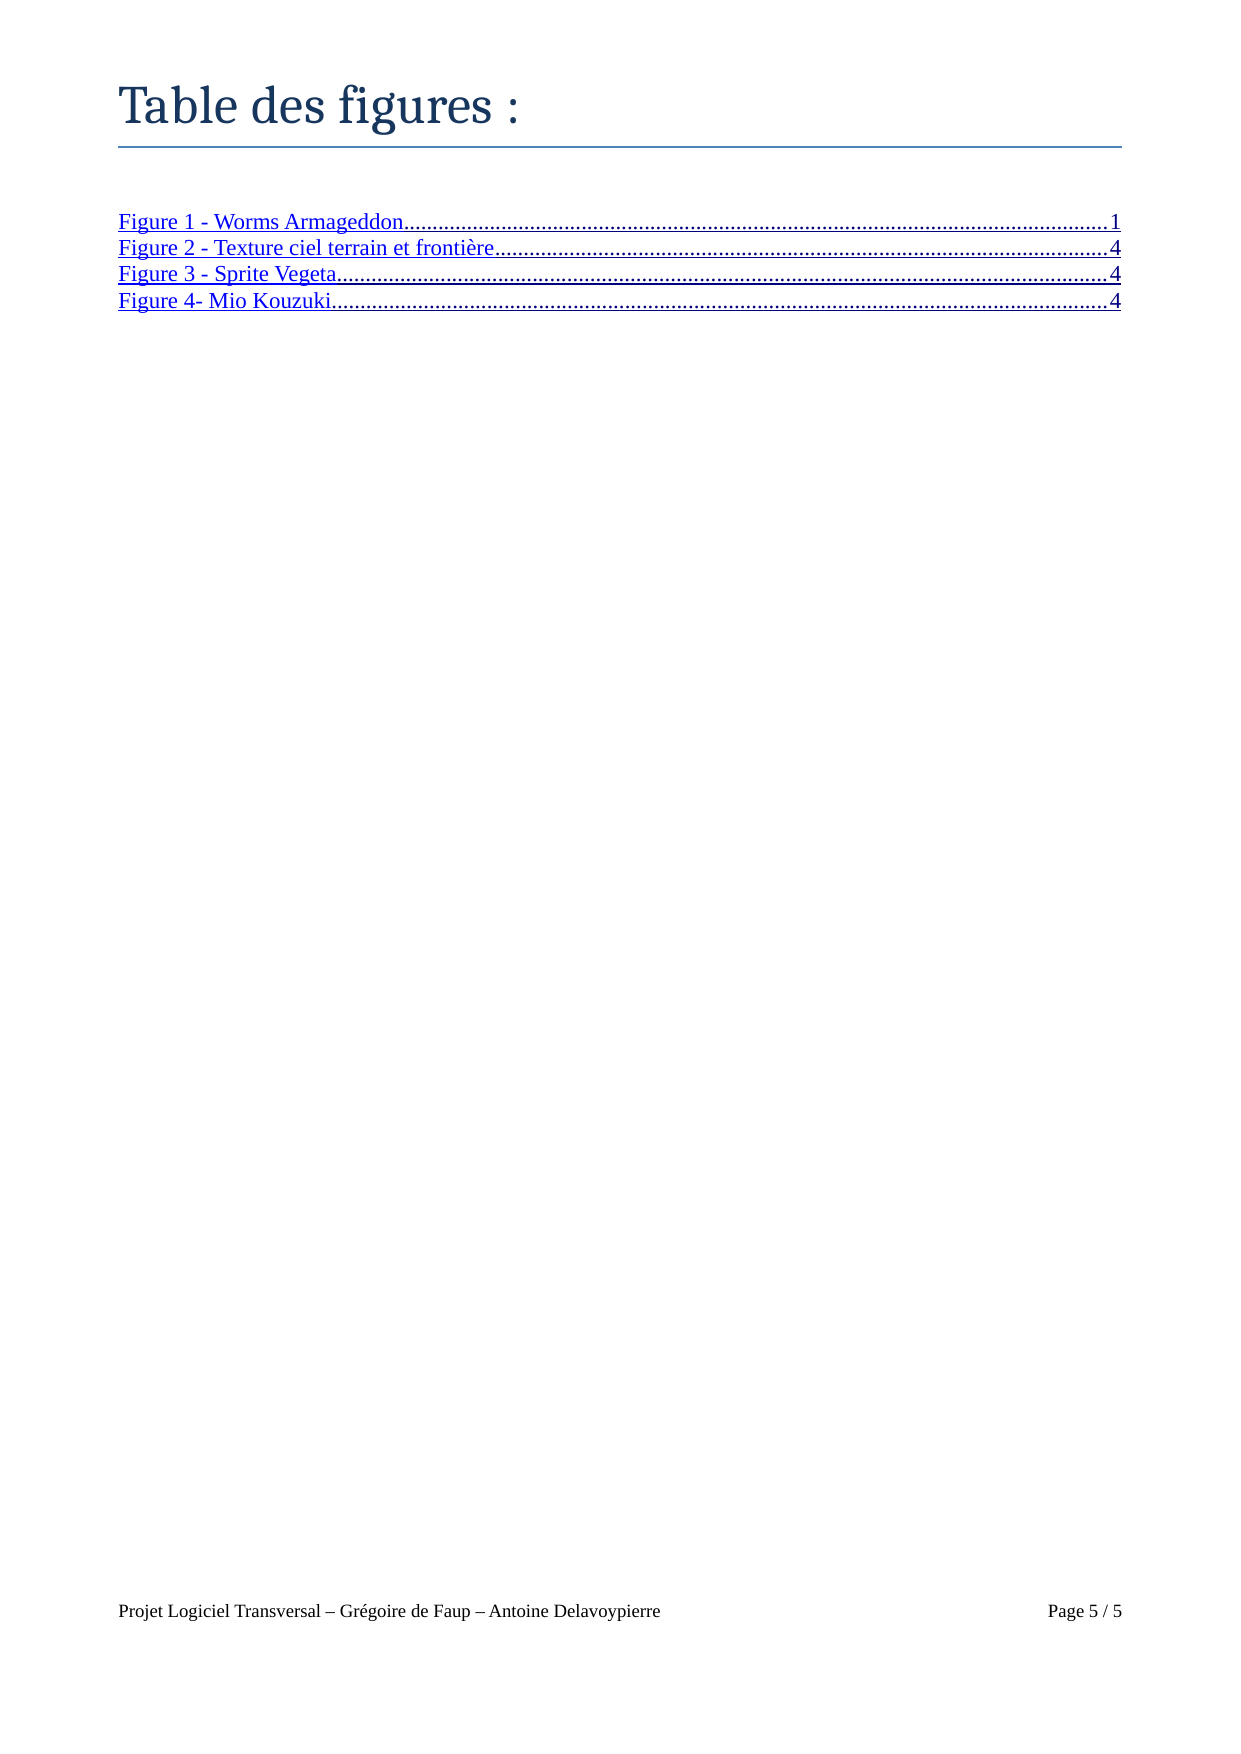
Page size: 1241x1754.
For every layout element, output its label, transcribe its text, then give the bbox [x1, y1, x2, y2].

text Figure 3 - Sprite Vegeta 4 [118, 260, 1122, 287]
text Figure 2 - Texture ciel terrain et frontière 4 [118, 234, 1122, 260]
text Table des figures : [118, 75, 1122, 146]
text Figure 1 - Worms Armageddon 1 [118, 208, 1122, 234]
text Figure 4- Mio Kouzuki 4 [118, 287, 1122, 313]
